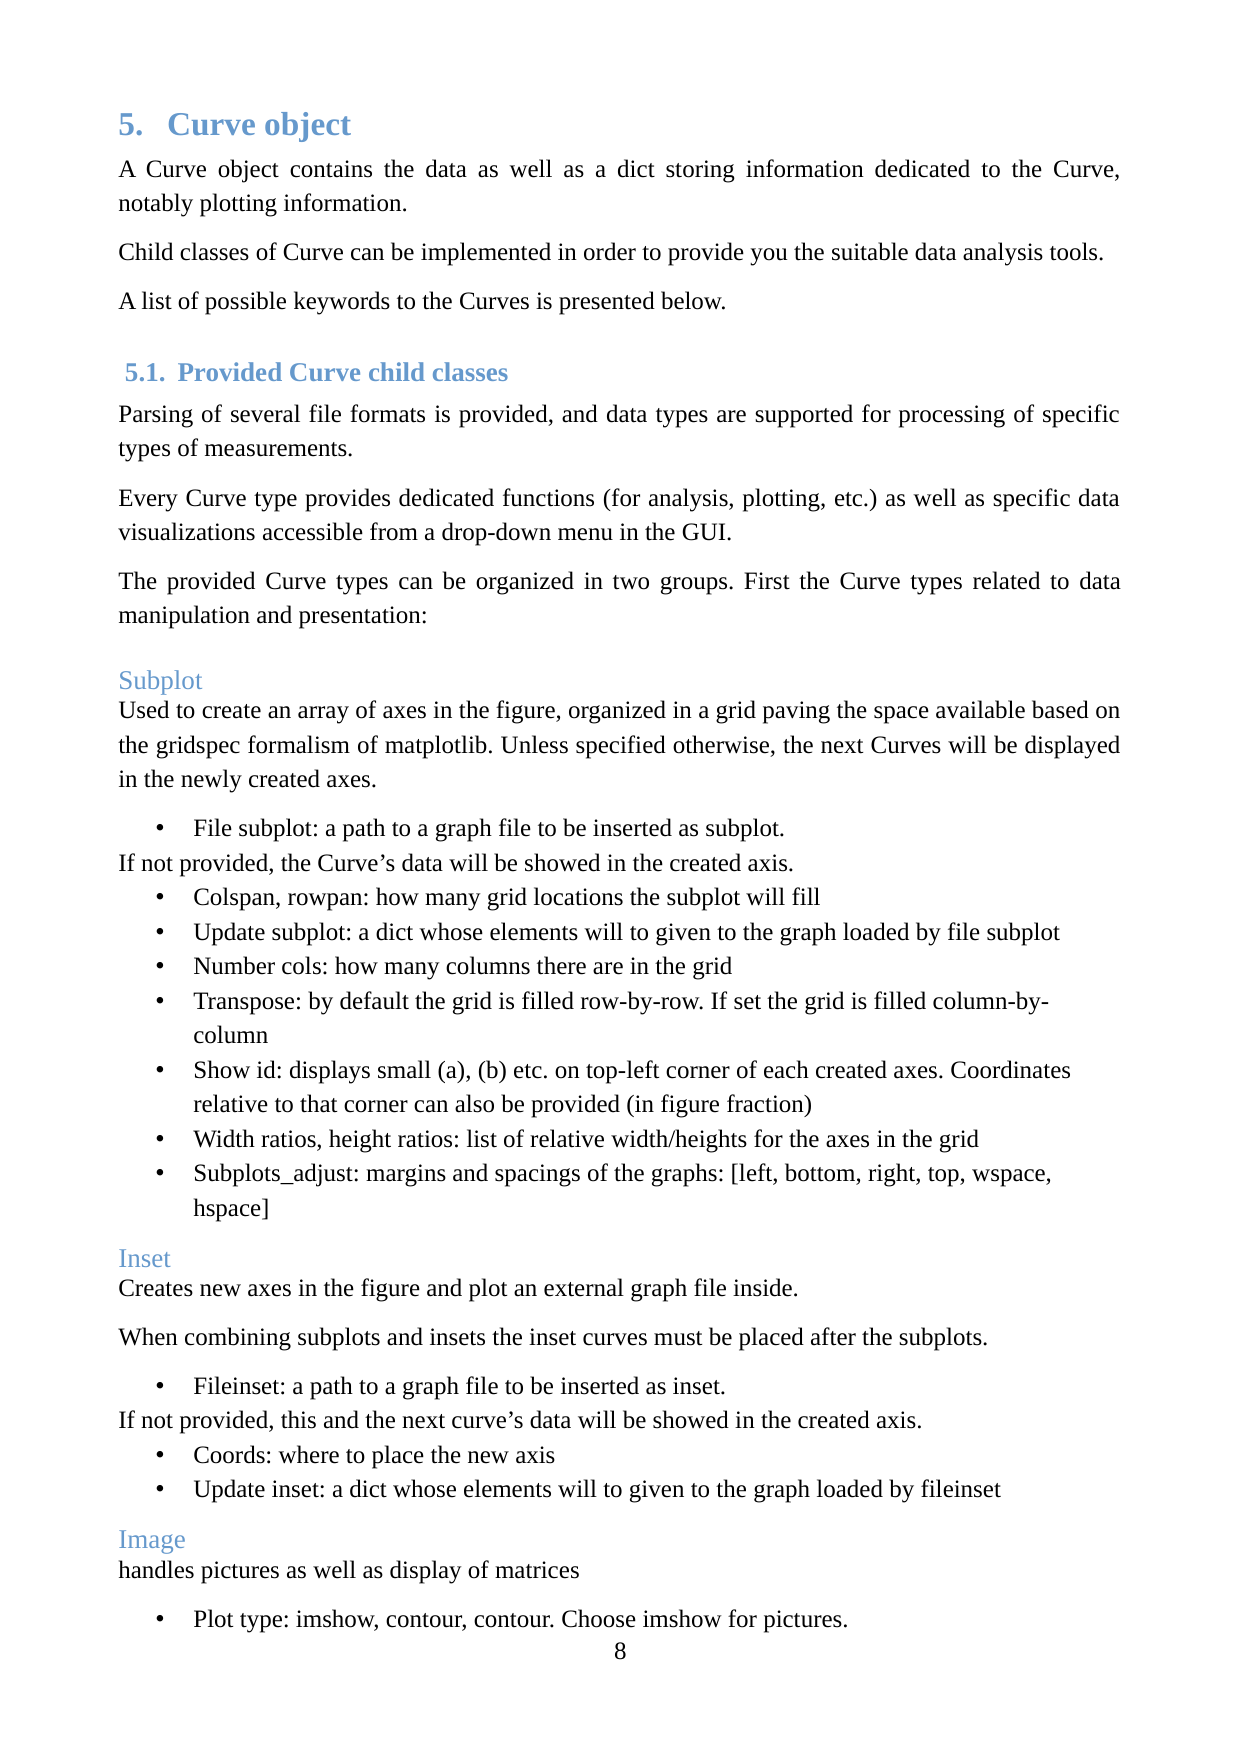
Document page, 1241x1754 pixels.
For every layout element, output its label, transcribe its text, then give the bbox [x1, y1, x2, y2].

text Every Curve type provides dedicated functions (for analysis, plotting, etc.) as well as specific data visualizations accessible from a drop-down menu in the GUI. [118, 483, 1122, 546]
list Number cols: how many columns there are in the grid [156, 951, 1122, 980]
text Subplot [118, 664, 1122, 695]
list Update inset: a dict whose elements will to given to the graph loaded by fileinset [156, 1474, 1122, 1503]
list Colspan, rowpan: how many grid locations the subplot will fill [156, 882, 1122, 911]
text Child classes of Curve can be implemented in order to provide you the suitable data analysis tools. [118, 237, 1122, 266]
text A list of possible keywords to the Curves is presented below. [118, 286, 1122, 315]
list Plot type: imshow, contour, contour. Choose imshow for pictures. [156, 1604, 1122, 1632]
list If not provided, the Curve’s data will be showed in the created axis. [118, 848, 1122, 877]
text Inset [118, 1242, 1122, 1273]
text Used to create an array of axes in the figure, organized in a grid paving the space available based on the gridspec formalism of matplotlib. Unless specified otherwise, the next Curves will be displayed in the newly created axes. [118, 695, 1122, 793]
subtitle Provided Curve child classes [118, 356, 1122, 387]
text handles pictures as well as display of matrices [118, 1555, 1122, 1583]
list Coords: where to place the new axis [156, 1440, 1122, 1469]
text Parsing of several file formats is provided, and data types are supported for processing of specific types of measurements. [118, 399, 1122, 462]
text The provided Curve types can be organized in two groups. First the Curve types related to data manipulation and presentation: [118, 566, 1122, 629]
text Image [118, 1523, 1122, 1555]
list File subplot: a path to a graph file to be inserted as subplot. [156, 813, 1122, 842]
subtitle Curve object [118, 104, 1122, 142]
list If not provided, this and the next curve’s data will be showed in the created axis. [118, 1406, 1122, 1434]
list Show id: displays small (a), (b) etc. on top-left corner of each created axes. Coordinates relative to that corner can also be provided (in figure fraction) [156, 1055, 1122, 1118]
text A Curve object contains the data as well as a dict storing information dedicated to the Curve, notably plotting information. [118, 154, 1122, 217]
text When combining subplots and insets the inset curves must be placed after the subplots. [118, 1322, 1122, 1351]
list Width ratios, height ratios: list of relative width/heights for the axes in the grid [156, 1124, 1122, 1152]
list Subplots_adjust: margins and spacings of the graphs: [left, bottom, right, top, wspace, hspace] [156, 1158, 1122, 1221]
list Transpose: by default the grid is filled row-by-row. If set the grid is filled column-by-column [156, 986, 1122, 1049]
list Update subplot: a dict whose elements will to given to the graph loaded by file subplot [156, 917, 1122, 946]
list Fileinset: a path to a graph file to be inserted as inset. [156, 1371, 1122, 1400]
text Creates new axes in the figure and plot an external graph file inside. [118, 1273, 1122, 1302]
